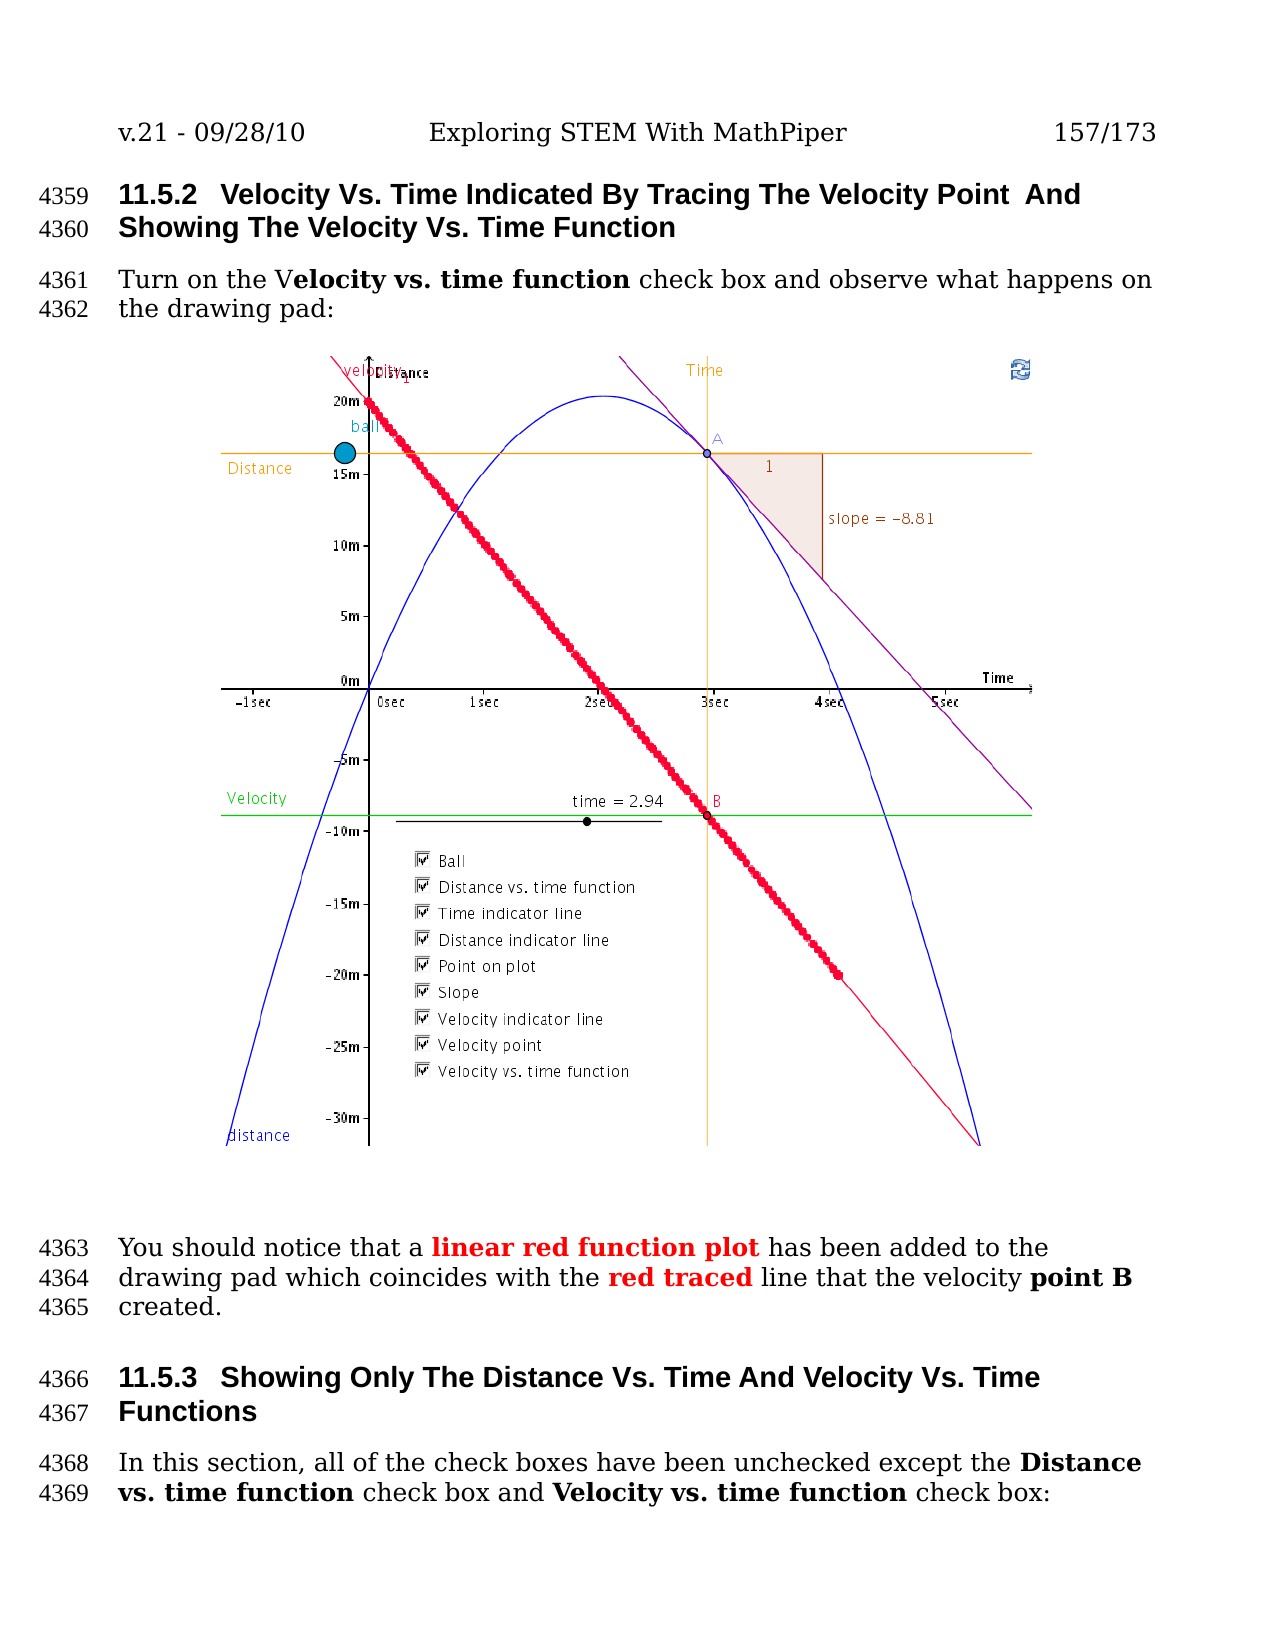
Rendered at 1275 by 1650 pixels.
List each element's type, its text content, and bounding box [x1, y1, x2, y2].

text Turn on the Velocity vs. time function check box and observe what happens on the drawing pad: [118, 265, 1157, 323]
subtitle Showing Only The Distance Vs. Time And Velocity Vs. Time Functions [118, 1360, 1157, 1427]
picture [221, 356, 1033, 1146]
text In this section, all of the check boxes have been unchecked except the Distance vs. time function check box and Velocity vs. time function check box: [118, 1448, 1157, 1507]
subtitle Velocity Vs. Time Indicated By Tracing The Velocity Point And Showing The Velocity Vs. Time Function [118, 177, 1157, 244]
text You should notice that a linear red function plot has been added to the drawing pad which coincides with the red traced line that the velocity point B created. [118, 1233, 1157, 1321]
